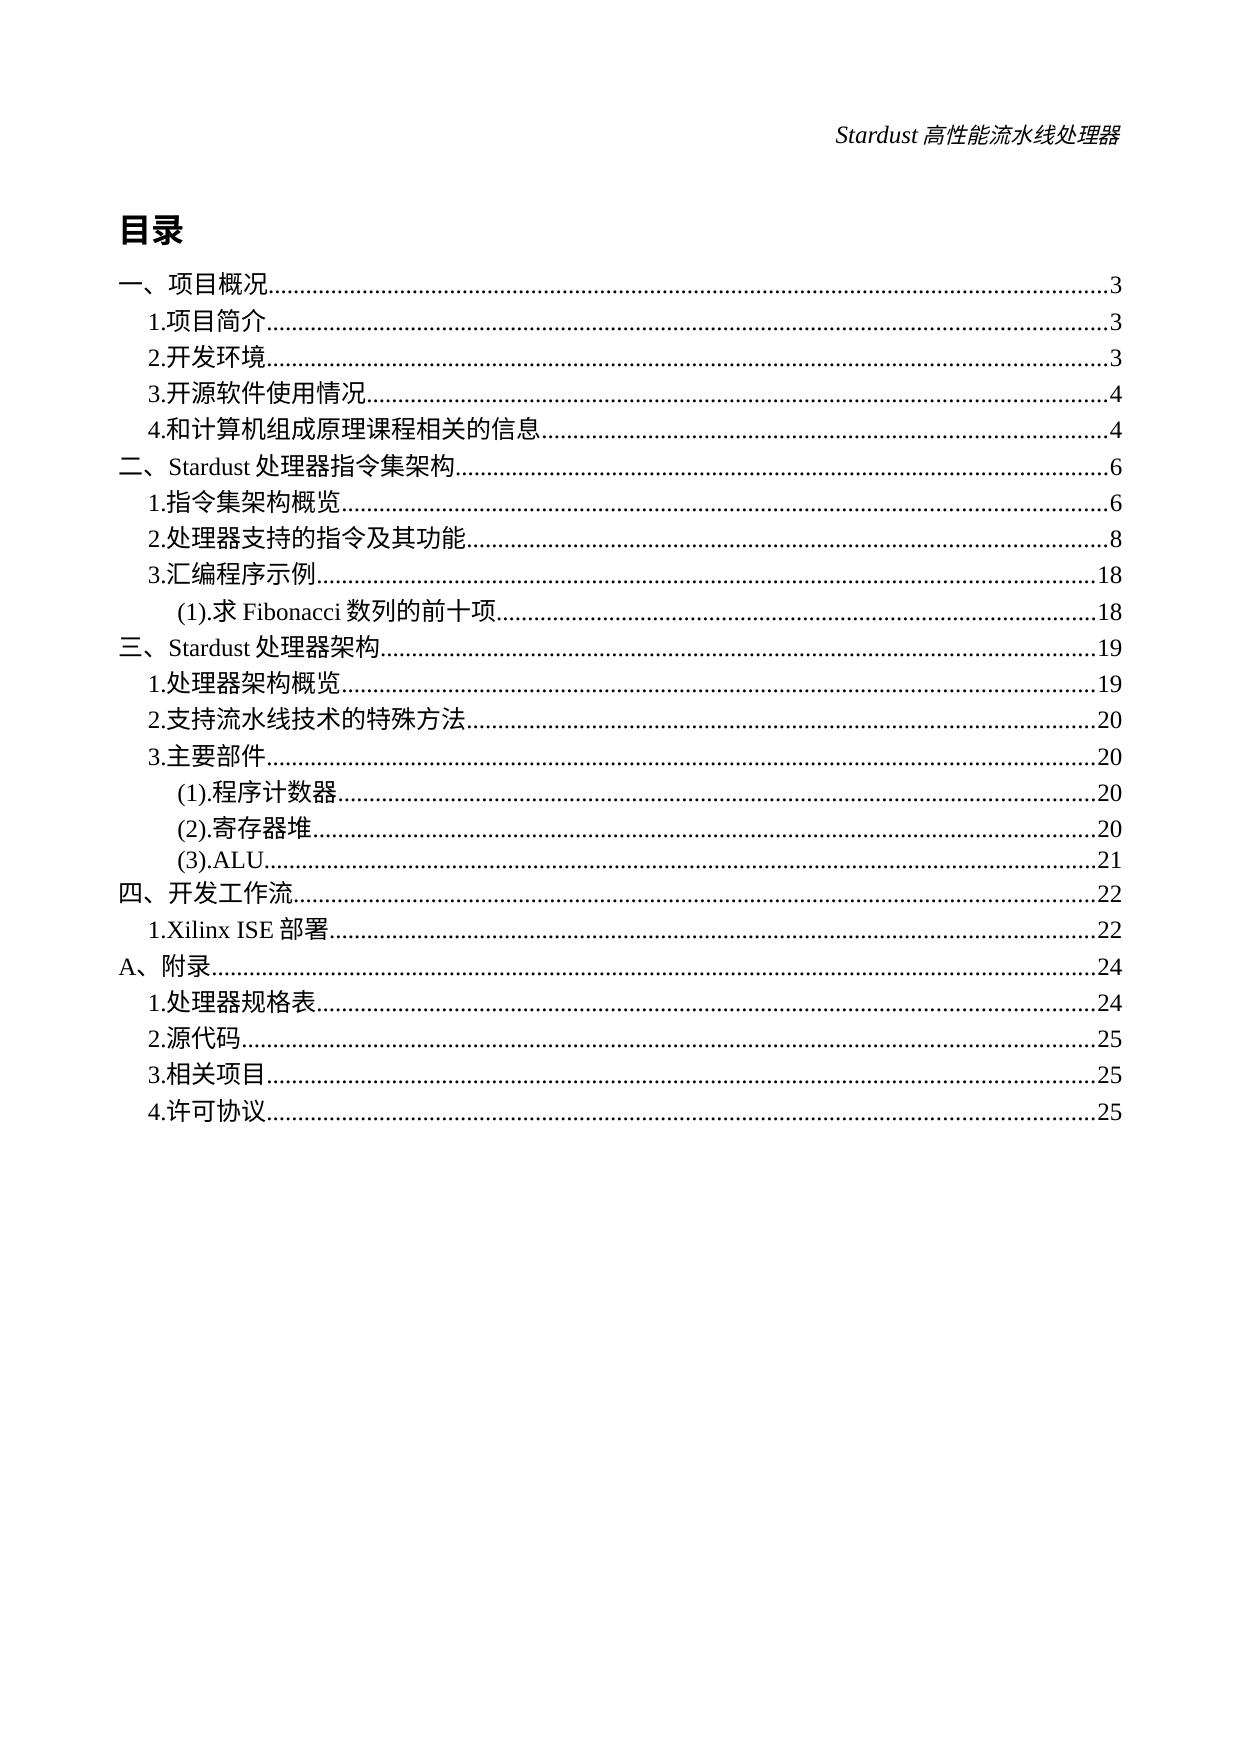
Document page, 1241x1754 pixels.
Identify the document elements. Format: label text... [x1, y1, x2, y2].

text 二、Stardust处理器指令集架构 6 [118, 446, 1122, 482]
text 3.主要部件 20 [148, 736, 1122, 772]
text 1.处理器架构概览 19 [148, 664, 1122, 700]
text (1).求Fibonacci数列的前十项 18 [177, 591, 1122, 627]
text 1.项目简介 3 [148, 301, 1122, 337]
text 3.开源软件使用情况 4 [148, 374, 1122, 410]
text 1.处理器规格表 24 [148, 982, 1122, 1019]
text 四、开发工作流 22 [118, 874, 1122, 910]
text 2.支持流水线技术的特殊方法 20 [148, 700, 1122, 736]
text 2.开发环境 3 [148, 337, 1122, 374]
text 4.许可协议 25 [148, 1091, 1122, 1127]
text 2.源代码 25 [148, 1019, 1122, 1055]
text 3.相关项目 25 [148, 1055, 1122, 1091]
text 3.汇编程序示例 18 [148, 555, 1122, 591]
text 1.指令集架构概览 6 [148, 482, 1122, 519]
text 三、Stardust处理器架构 19 [118, 627, 1122, 664]
subtitle 目录 [118, 204, 1122, 252]
text 一、项目概况 3 [118, 265, 1122, 301]
text 2.处理器支持的指令及其功能 8 [148, 519, 1122, 555]
text 4.和计算机组成原理课程相关的信息 4 [148, 410, 1122, 446]
text (1).程序计数器 20 [177, 772, 1122, 809]
text A、附录 24 [118, 946, 1122, 982]
text (3).ALU 21 [177, 845, 1122, 874]
text (2).寄存器堆 20 [177, 809, 1122, 845]
text 1.Xilinx ISE部署 22 [148, 910, 1122, 946]
